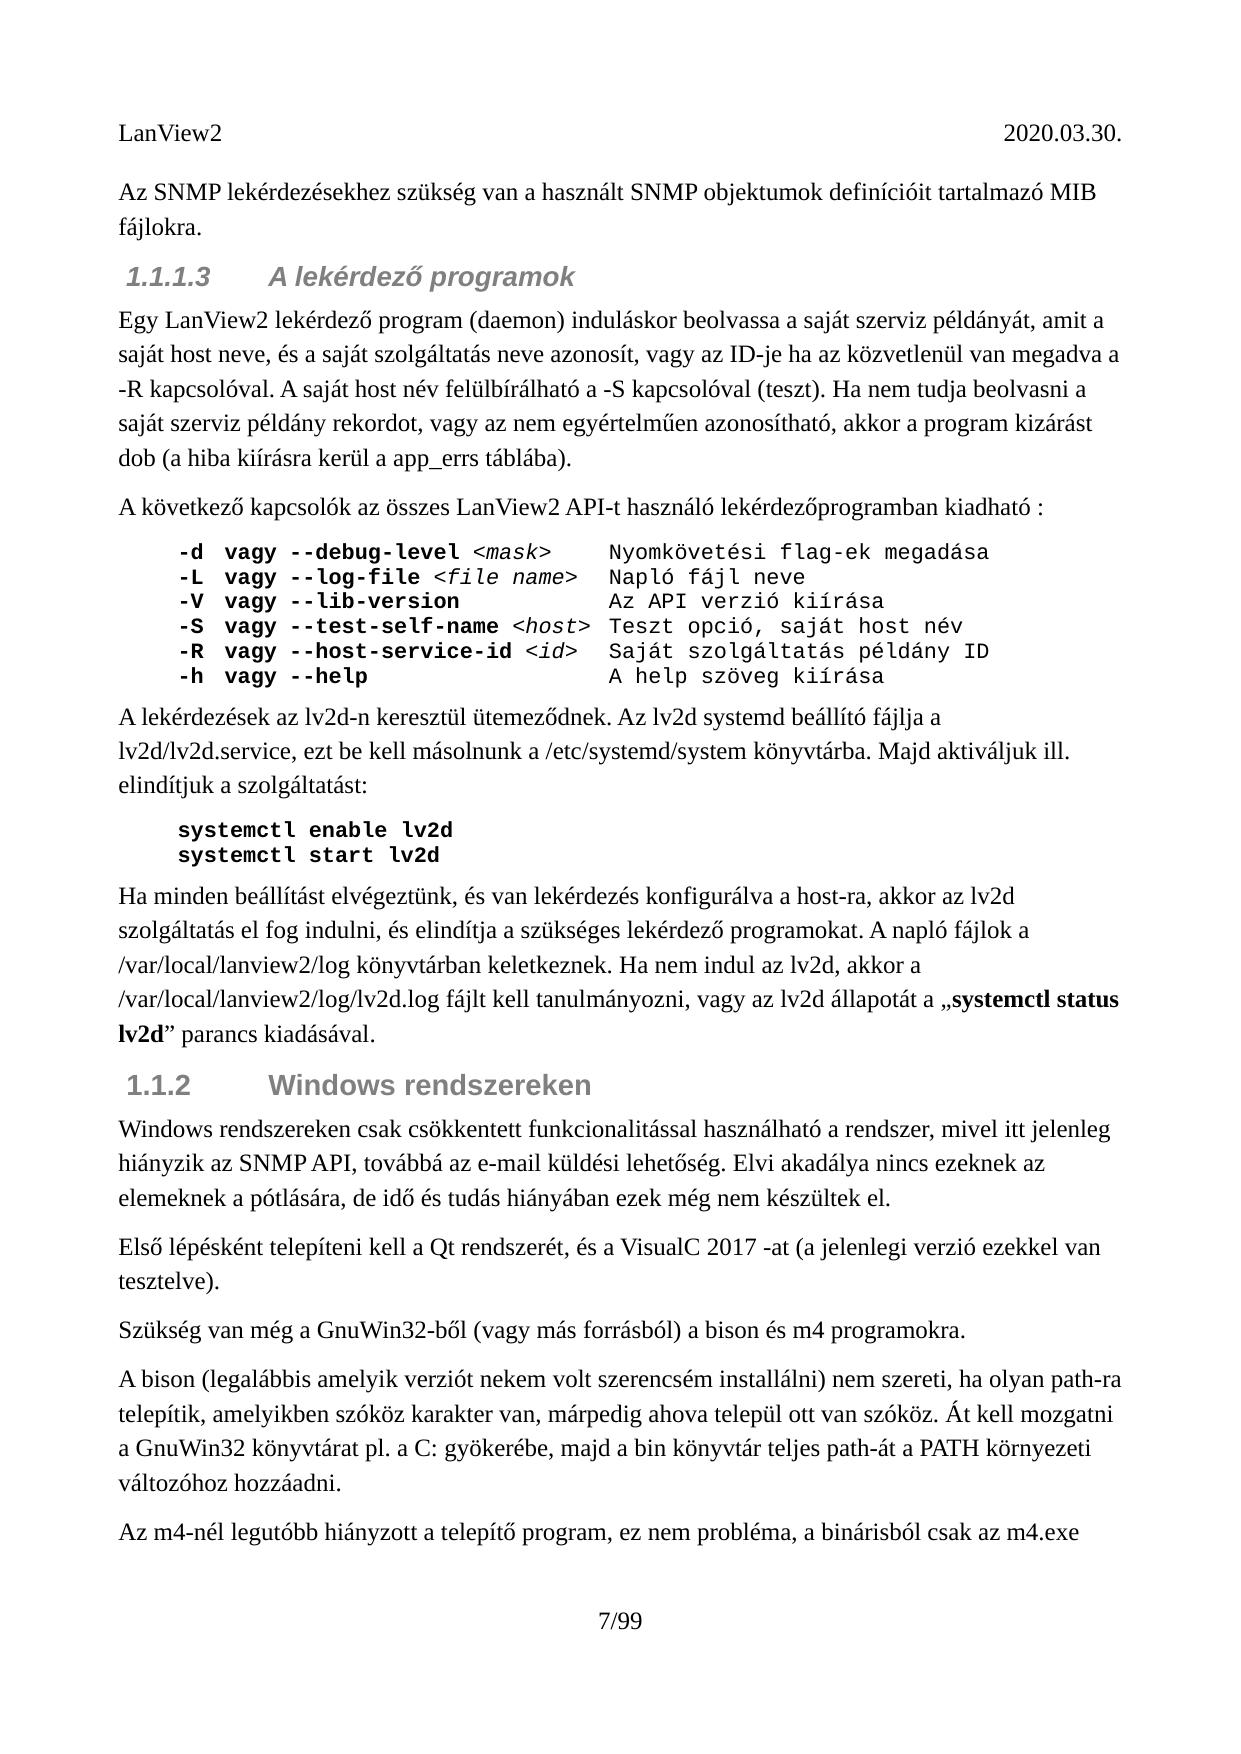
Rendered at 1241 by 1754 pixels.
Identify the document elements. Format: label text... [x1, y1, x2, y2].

subtitle A lekérdező programok [118, 261, 1122, 292]
text Az SNMP lekérdezésekhez szükség van a használt SNMP objektumok definícióit tartalmazó MIB fájlokra. [118, 177, 1122, 240]
text Az m4-nél legutóbb hiányzott a telepítő program, ez nem probléma, a binárisból csak az m4.exe [118, 1517, 1122, 1546]
text A bison (legalábbis amelyik verziót nekem volt szerencsém installálni) nem szereti, ha olyan path-ra telepítik, amelyikben szóköz karakter van, márpedig ahova települ ott van szóköz. Át kell mozgatni a GnuWin32 könyvtárat pl. a C: gyökerébe, majd a bin könyvtár teljes path-át a PATH környezeti változóhoz hozzáadni. [118, 1364, 1122, 1497]
text Windows rendszereken csak csökkentett funkcionalitással használható a rendszer, mivel itt jelenleg hiányzik az SNMP API, továbbá az e-mail küldési lehetőség. Elvi akadálya nincs ezeknek az elemeknek a pótlására, de idő és tudás hiányában ezek még nem készültek el. [118, 1114, 1122, 1212]
text A következő kapcsolók az összes LanView2 API-t használó lekérdezőprogramban kiadható : [118, 492, 1122, 521]
text -d vagy --debug-level <mask> Nyomkövetési flag-ek megadása -L vagy --log-file <file name> Napló fájl neve -V vagy --lib-version Az API verzió kiírása -S vagy --test-self-name <host> Teszt opció, saját host név -R vagy --host-service-id <id> Saját szolgáltatás példány ID -h vagy --help A help szöveg kiírása [177, 541, 1122, 690]
text systemctl enable lv2d systemctl start lv2d [177, 819, 1122, 869]
text Szükség van még a GnuWin32-ből (vagy más forrásból) a bison és m4 programokra. [118, 1316, 1122, 1344]
subtitle Windows rendszereken [118, 1068, 1122, 1101]
text Ha minden beállítást elvégeztünk, és van lekérdezés konfigurálva a host-ra, akkor az lv2d szolgáltatás el fog indulni, és elindítja a szükséges lekérdező programokat. A napló fájlok a /var/local/lanview2/log könyvtárban keletkeznek. Ha nem indul az lv2d, akkor a /var/local/lanview2/log/lv2d.log fájlt kell tanulmányozni, vagy az lv2d állapotát a „systemctl status lv2d” parancs kiadásával. [118, 881, 1122, 1048]
text Első lépésként telepíteni kell a Qt rendszerét, és a VisualC 2017 -at (a jelenlegi verzió ezekkel van tesztelve). [118, 1232, 1122, 1295]
text Egy LanView2 lekérdező program (daemon) induláskor beolvassa a saját szerviz példányát, amit a saját host neve, és a saját szolgáltatás neve azonosít, vagy az ID-je ha az közvetlenül van megadva a -R kapcsolóval. A saját host név felülbírálható a -S kapcsolóval (teszt). Ha nem tudja beolvasni a saját szerviz példány rekordot, vagy az nem egyértelműen azonosítható, akkor a program kizárást dob (a hiba kiírásra kerül a app_errs táblába). [118, 305, 1122, 472]
text A lekérdezések az lv2d-n keresztül ütemeződnek. Az lv2d systemd beállító fájlja a lv2d/lv2d.service, ezt be kell másolnunk a /etc/systemd/system könyvtárba. Majd aktiváljuk ill. elindítjuk a szolgáltatást: [118, 702, 1122, 799]
